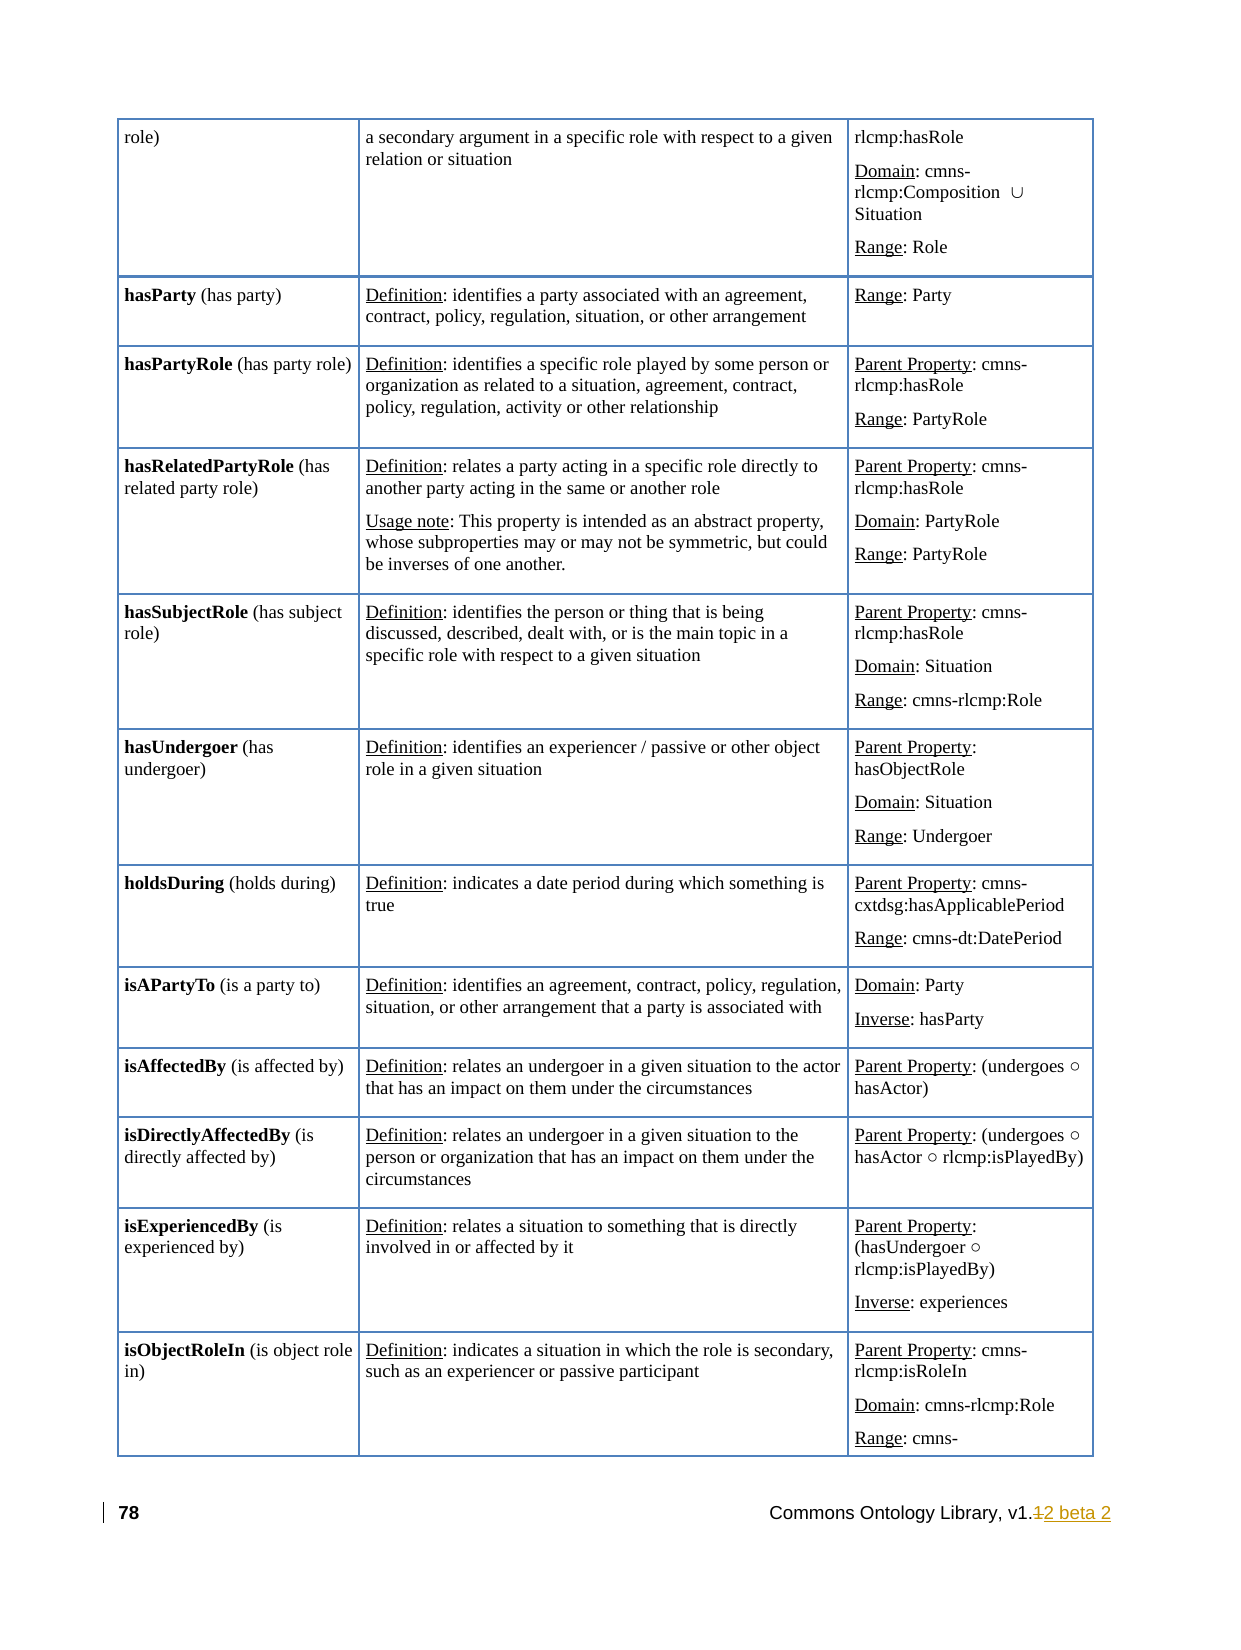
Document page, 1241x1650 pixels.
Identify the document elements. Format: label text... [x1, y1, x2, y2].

table_cell Parent Property: (hasUndergoer ○ rlcmp:isPlayedBy) Inverse: experiences [849, 1209, 1092, 1331]
table_cell Definition: relates an undergoer in a given situation to the person or organization that has an impact on them under the circumstances [360, 1118, 847, 1207]
table_cell Definition: indicates a situation in which the role is secondary, such as an experiencer or passive participant [360, 1333, 847, 1455]
table_cell Parent Property: cmns-rlcmp:hasRole Domain: PartyRole Range: PartyRole [849, 449, 1092, 592]
table_cell Definition: identifies a party associated with an agreement, contract, policy, regulation, situation, or other arrangement [360, 278, 847, 344]
table_cell isObjectRoleIn (is object role in) [119, 1333, 358, 1455]
table_cell Range: Party [849, 278, 1092, 344]
table_cell Definition: identifies the person or thing that is being discussed, described, dealt with, or is the main topic in a specific role with respect to a given situation [360, 595, 847, 728]
table_cell Definition: relates an undergoer in a given situation to the actor that has an impact on them under the circumstances [360, 1049, 847, 1116]
table_cell Definition: indicates a date period during which something is true [360, 866, 847, 966]
table_cell hasPartyRole (has party role) [119, 347, 358, 447]
table_cell isAPartyTo (is a party to) [119, 968, 358, 1047]
table_cell Parent Property: cmns-rlcmp:hasRole Range: PartyRole [849, 347, 1092, 447]
table_cell hasParty (has party) [119, 278, 358, 344]
table_cell rlcmp:hasRole Domain: cmns-rlcmp:Composition È Situation Range: Role [849, 120, 1092, 275]
table_cell holdsDuring (holds during) [119, 866, 358, 966]
table_cell isExperiencedBy (is experienced by) [119, 1209, 358, 1331]
table_cell a secondary argument in a specific role with respect to a given relation or situation [360, 120, 847, 275]
table_cell Parent Property: cmns-rlcmp:hasRole Domain: Situation Range: cmns-rlcmp:Role [849, 595, 1092, 728]
table_cell Definition: identifies an agreement, contract, policy, regulation, situation, or other arrangement that a party is associated with [360, 968, 847, 1047]
table_cell Parent Property: cmns-rlcmp:isRoleIn Domain: cmns-rlcmp:Role Range: cmns- [849, 1333, 1092, 1455]
table_cell hasUndergoer (has undergoer) [119, 730, 358, 864]
table_cell Definition: relates a party acting in a specific role directly to another party acting in the same or another role Usage note: This property is intended as an abstract property, whose subproperties may or may not be symmetric, but could be inverses of one another. [360, 449, 847, 592]
table_cell hasRelatedPartyRole (has related party role) [119, 449, 358, 592]
table_cell Definition: identifies a specific role played by some person or organization as related to a situation, agreement, contract, policy, regulation, activity or other relationship [360, 347, 847, 447]
table_cell Definition: identifies an experiencer / passive or other object role in a given situation [360, 730, 847, 864]
table_cell Parent Property: (undergoes ○ hasActor ○ rlcmp:isPlayedBy) [849, 1118, 1092, 1207]
table_cell hasSubjectRole (has subject role) [119, 595, 358, 728]
table_cell Parent Property: hasObjectRole Domain: Situation Range: Undergoer [849, 730, 1092, 864]
table_cell Parent Property: (undergoes ○ hasActor) [849, 1049, 1092, 1116]
table_cell isAffectedBy (is affected by) [119, 1049, 358, 1116]
table_cell Domain: Party Inverse: hasParty [849, 968, 1092, 1047]
table_cell role) [119, 120, 358, 275]
table_cell Definition: relates a situation to something that is directly involved in or affected by it [360, 1209, 847, 1331]
table_cell isDirectlyAffectedBy (is directly affected by) [119, 1118, 358, 1207]
table_cell Parent Property: cmns-cxtdsg:hasApplicablePeriod Range: cmns-dt:DatePeriod [849, 866, 1092, 966]
